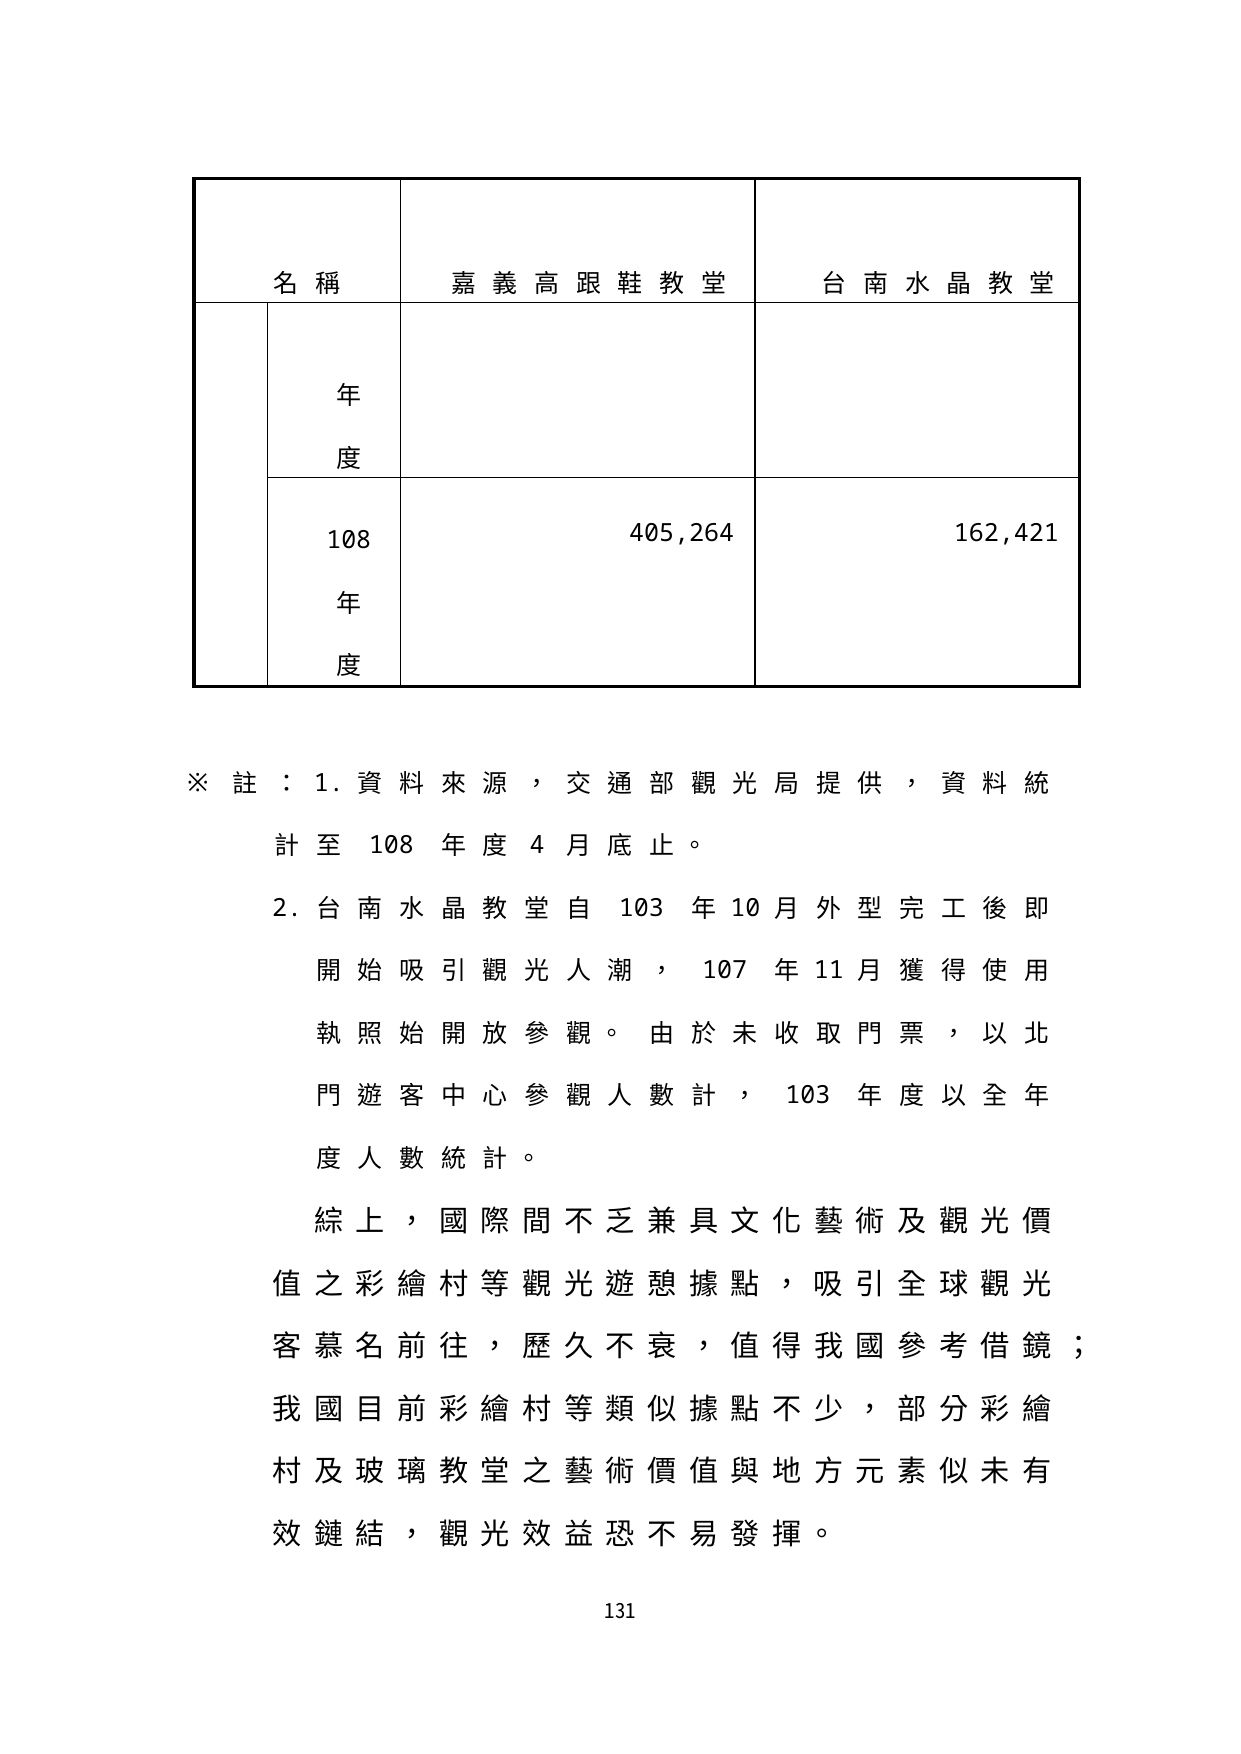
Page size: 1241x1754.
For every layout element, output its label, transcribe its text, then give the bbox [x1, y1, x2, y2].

text 2.台南水晶教堂自103年10月外型完工後即開始吸引觀光人潮，107年11月獲得使用執照始開放參觀。由於未收取門票，以北門遊客中心參觀人數計，103年度以全年度人數統計。 [263, 865, 1058, 1177]
table_header 名稱 [196, 180, 400, 302]
table_cell [401, 303, 754, 477]
table_cell 年度 [268, 303, 400, 477]
table_header 台南水晶教堂 [756, 180, 1078, 302]
table_cell 162,421 [756, 478, 1078, 684]
list 註：1.資料來源，交通部觀光局提供，資料統計至108年度4月底止。 [183, 740, 1058, 865]
table_cell 108年度 [268, 478, 400, 684]
table_cell 405,264 [401, 478, 754, 684]
table_cell [756, 303, 1078, 477]
text 綜上，國際間不乏兼具文化藝術及觀光價值之彩繪村等觀光遊憩據點，吸引全球觀光客慕名前往，歷久不衰，值得我國參考借鏡；我國目前彩繪村等類似據點不少，部分彩繪村及玻璃教堂之藝術價值與地方元素似未有效鏈結，觀光效益恐不易發揮。 [242, 1177, 1058, 1552]
table_cell [196, 303, 267, 684]
table_header 嘉義高跟鞋教堂 [401, 180, 754, 302]
